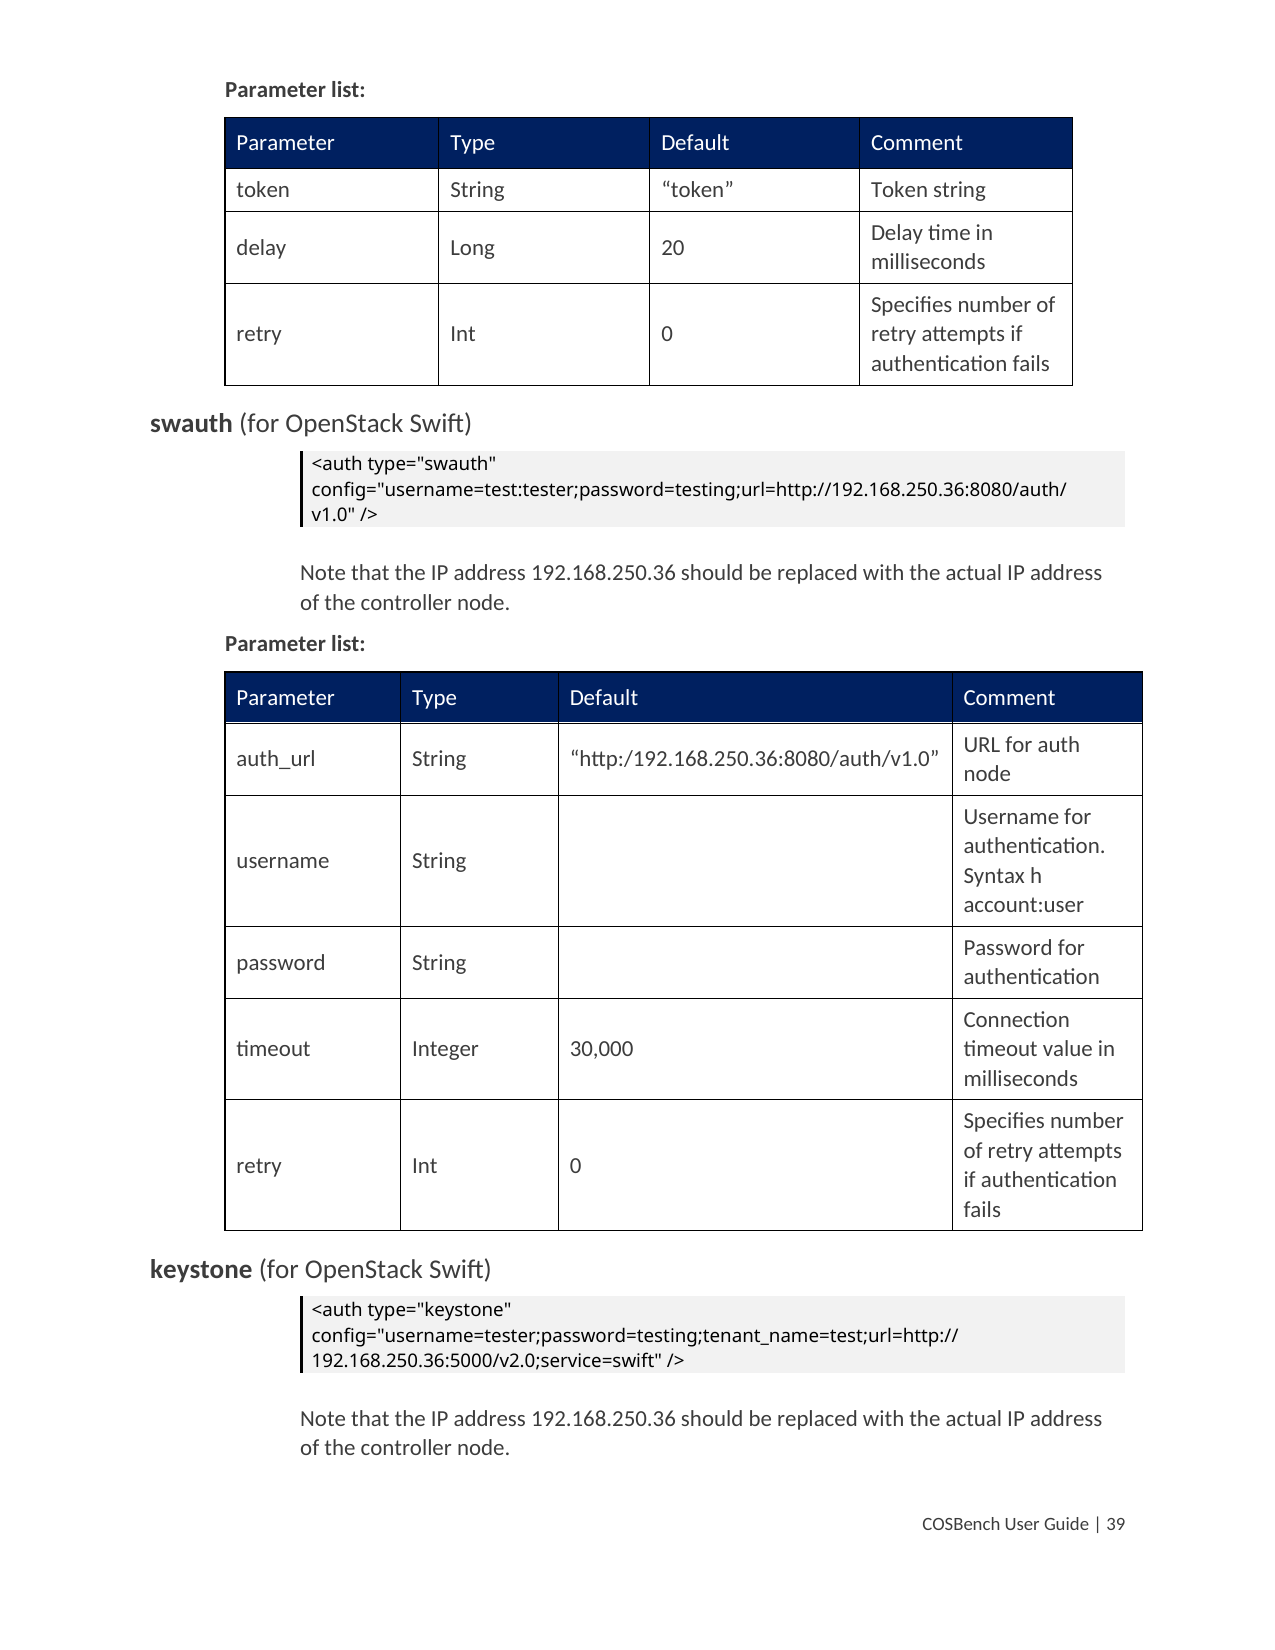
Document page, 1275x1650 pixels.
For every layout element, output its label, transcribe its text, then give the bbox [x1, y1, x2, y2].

table_cell Specifies number of retry attempts if authentication fails [953, 1100, 1142, 1230]
table_header Parameter [226, 673, 400, 722]
table_cell Specifies number of retry attempts if authentication fails [860, 284, 1072, 384]
table_cell [559, 796, 952, 926]
table_header Type [401, 673, 558, 722]
table_cell username [226, 796, 400, 926]
table_cell 0 [650, 284, 859, 384]
table_cell retry [226, 1100, 400, 1230]
table_cell Integer [401, 999, 558, 1099]
table_header Default [650, 118, 859, 168]
table_cell Delay time in milliseconds [860, 212, 1072, 283]
table_cell “http:/192.168.250.36:8080/auth/v1.0” [559, 724, 952, 795]
table_cell delay [226, 212, 438, 283]
table_cell retry [226, 284, 438, 384]
table_cell Int [439, 284, 649, 384]
text Note that the IP address 192.168.250.36 should be replaced with the actual IP address of the controller node. [300, 1404, 1125, 1462]
table_header Type [439, 118, 649, 168]
table_cell Connection timeout value in milliseconds [953, 999, 1142, 1099]
text <auth type="keystone" config="username=tester;password=testing;tenant_name=test;url=http://192.168.250.36:5000/v2.0;service=swift" /> [303, 1296, 1125, 1373]
table_cell Username for authentication. Syntax h account:user [953, 796, 1142, 926]
table_cell String [439, 169, 649, 211]
table_cell auth_url [226, 724, 400, 795]
table_cell token [226, 169, 438, 211]
text <auth type="swauth" config="username=test:tester;password=testing;url=http://192.168.250.36:8080/auth/v1.0" /> [303, 451, 1125, 527]
table_cell password [226, 927, 400, 998]
text Parameter list: [225, 75, 1125, 103]
table_cell 30,000 [559, 999, 952, 1099]
table_cell Password for authentication [953, 927, 1142, 998]
table_cell Int [401, 1100, 558, 1230]
subtitle swauth (for OpenStack Swift) [150, 406, 1125, 439]
table_header Parameter [226, 118, 438, 168]
table_header Default [559, 673, 952, 722]
table_cell timeout [226, 999, 400, 1099]
subtitle keystone (for OpenStack Swift) [150, 1252, 1125, 1285]
table_header Comment [860, 118, 1072, 168]
table_cell [559, 927, 952, 998]
text Note that the IP address 192.168.250.36 should be replaced with the actual IP address of the controller node. [300, 558, 1125, 616]
table_cell String [401, 724, 558, 795]
table_cell Long [439, 212, 649, 283]
table_cell Token string [860, 169, 1072, 211]
table_cell 20 [650, 212, 859, 283]
table_header Comment [953, 673, 1142, 722]
table_cell String [401, 796, 558, 926]
table_cell “token” [650, 169, 859, 211]
table_cell String [401, 927, 558, 998]
text Parameter list: [225, 629, 1125, 658]
table_cell 0 [559, 1100, 952, 1230]
table_cell URL for auth node [953, 724, 1142, 795]
